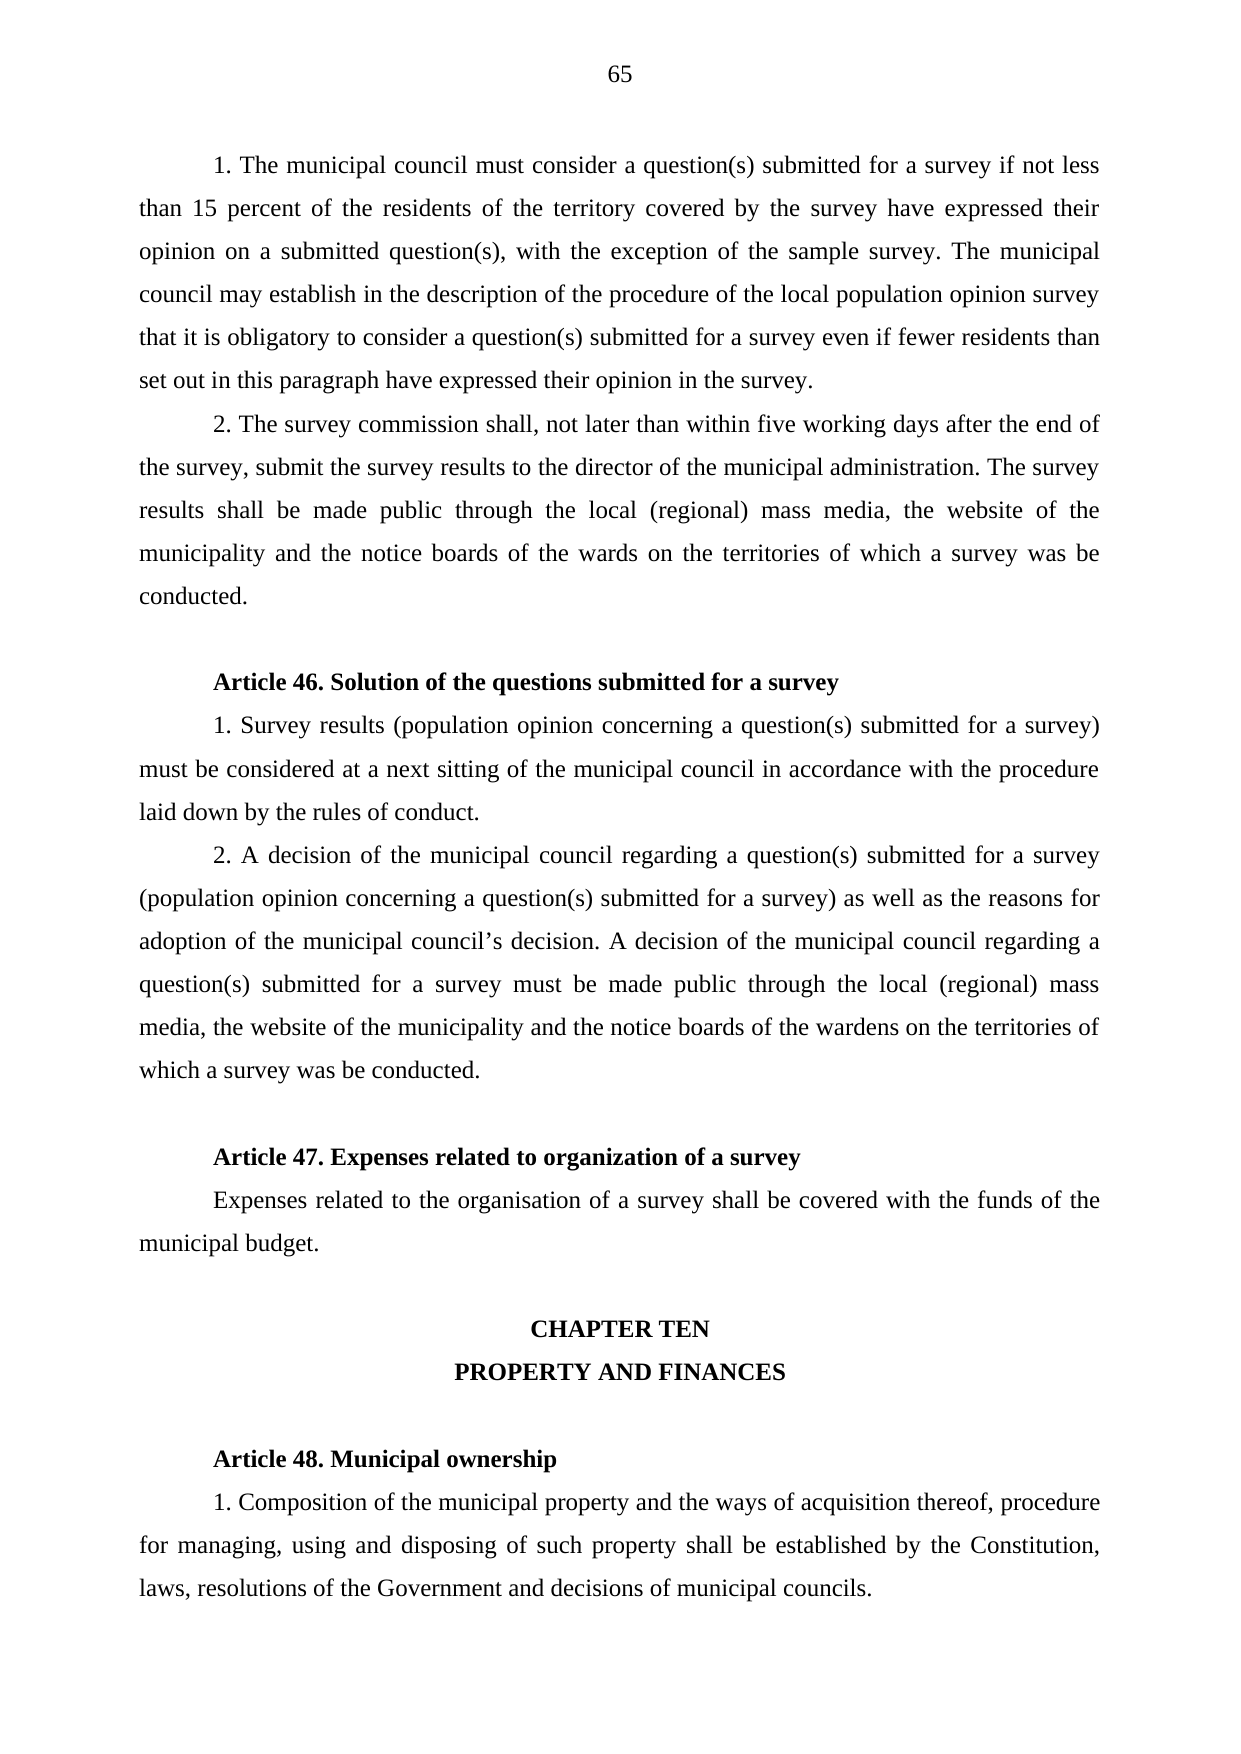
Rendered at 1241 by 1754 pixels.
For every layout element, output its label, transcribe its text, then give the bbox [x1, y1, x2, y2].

text 2. A decision of the municipal council regarding a question(s) submitted for a survey (population opinion concerning a question(s) submitted for a survey) as well as the reasons for adoption of the municipal council’s decision. A decision of the municipal council regarding a question(s) submitted for a survey must be made public through the local (regional) mass media, the website of the municipality and the notice boards of the wardens on the territories of which a survey was be conducted. [139, 840, 1101, 1084]
text 1. Survey results (population opinion concerning a question(s) submitted for a survey) must be considered at a next sitting of the municipal council in accordance with the procedure laid down by the rules of conduct. [139, 711, 1101, 826]
text Article 48. Municipal ownership [139, 1444, 1101, 1472]
text 1. The municipal council must consider a question(s) submitted for a survey if not less than 15 percent of the residents of the territory covered by the survey have expressed their opinion on a submitted question(s), with the exception of the sample survey. The municipal council may establish in the description of the procedure of the local population opinion survey that it is obligatory to consider a question(s) submitted for a survey even if fewer residents than set out in this paragraph have expressed their opinion in the survey. [139, 150, 1101, 394]
text CHAPTER TEN [139, 1314, 1101, 1343]
text 1. Composition of the municipal property and the ways of acquisition thereof, procedure for managing, using and disposing of such property shall be established by the Constitution, laws, resolutions of the Government and decisions of municipal councils. [139, 1487, 1101, 1602]
text 2. The survey commission shall, not later than within five working days after the end of the survey, submit the survey results to the director of the municipal administration. The survey results shall be made public through the local (regional) mass media, the website of the municipality and the notice boards of the wards on the territories of which a survey was be conducted. [139, 409, 1101, 610]
text PROPERTY AND FINANCES [139, 1357, 1101, 1386]
text Article 46. Solution of the questions submitted for a survey [139, 667, 1101, 696]
text Expenses related to the organisation of a survey shall be covered with the funds of the municipal budget. [139, 1185, 1101, 1257]
text Article 47. Expenses related to organization of a survey [139, 1142, 1101, 1171]
